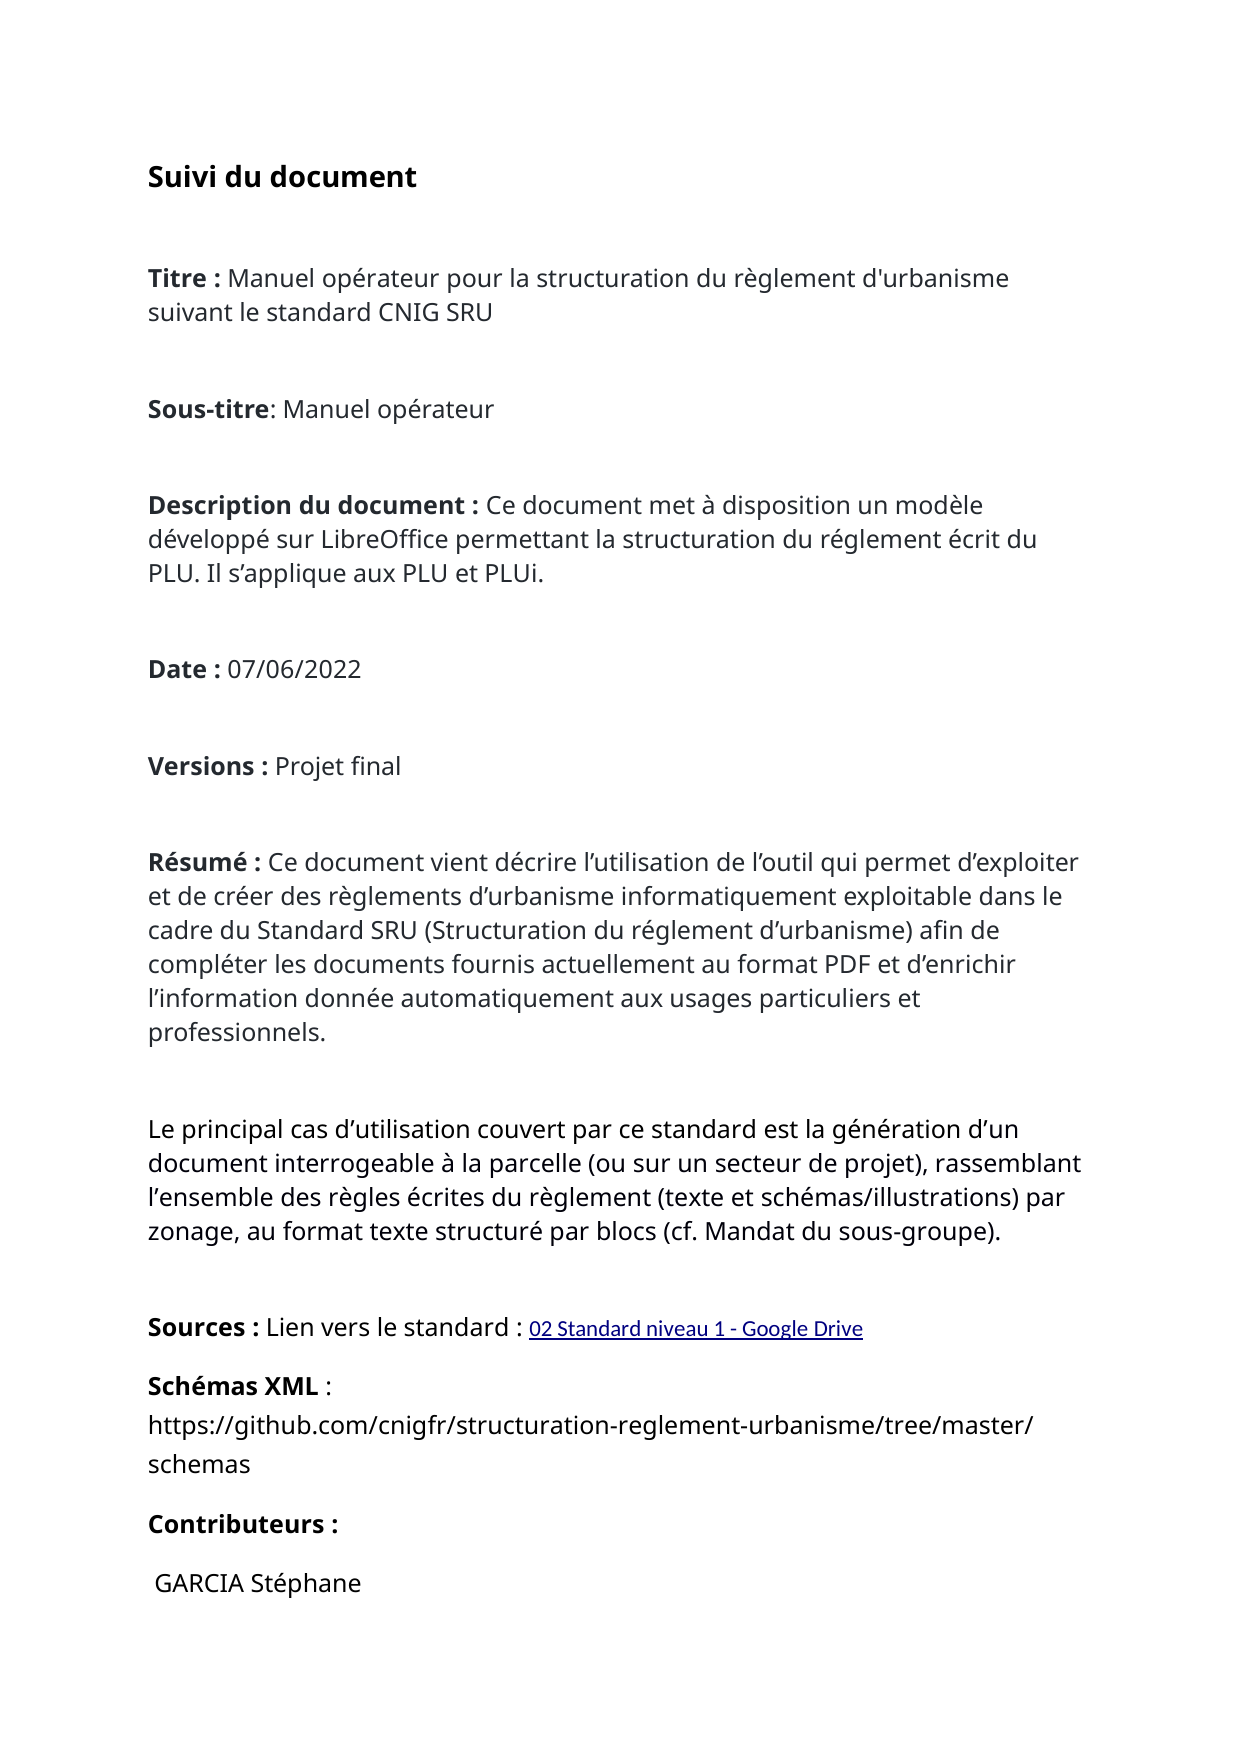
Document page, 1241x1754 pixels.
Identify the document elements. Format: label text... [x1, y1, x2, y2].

text Contributeurs : [148, 1507, 1093, 1541]
subtitle Date : 07/06/2022 [148, 652, 1093, 686]
subtitle Sources : Lien vers le standard : 02 Standard niveau 1 - Google Drive [148, 1310, 1093, 1344]
subtitle Résumé : Ce document vient décrire l’utilisation de l’outil qui permet d’exploiter et de créer des règlements d’urbanisme informatiquement exploitable dans le cadre du Standard SRU (Structuration du réglement d’urbanisme) afin de compléter les documents fournis actuellement au format PDF et d’enrichir l’information donnée automatiquement aux usages particuliers et professionnels. [148, 845, 1093, 1049]
subtitle Le principal cas d’utilisation couvert par ce standard est la génération d’un document interrogeable à la parcelle (ou sur un secteur de projet), rassemblant l’ensemble des règles écrites du règlement (texte et schémas/illustrations) par zonage, au format texte structuré par blocs (cf. Mandat du sous-groupe). [148, 1112, 1093, 1247]
text GARCIA Stéphane [148, 1566, 1093, 1600]
subtitle Versions : Projet final [148, 749, 1093, 783]
subtitle Sous-titre: Manuel opérateur [148, 392, 1093, 426]
subtitle Description du document : Ce document met à disposition un modèle développé sur LibreOffice permettant la structuration du réglement écrit du PLU. Il s’applique aux PLU et PLUi. [148, 488, 1093, 590]
text Schémas XML : https://github.com/cnigfr/structuration-reglement-urbanisme/tree/master/schemas [148, 1369, 1093, 1481]
subtitle Titre : Manuel opérateur pour la structuration du règlement d'urbanisme suivant le standard CNIG SRU [148, 261, 1093, 329]
subtitle Suivi du document [148, 148, 1093, 199]
